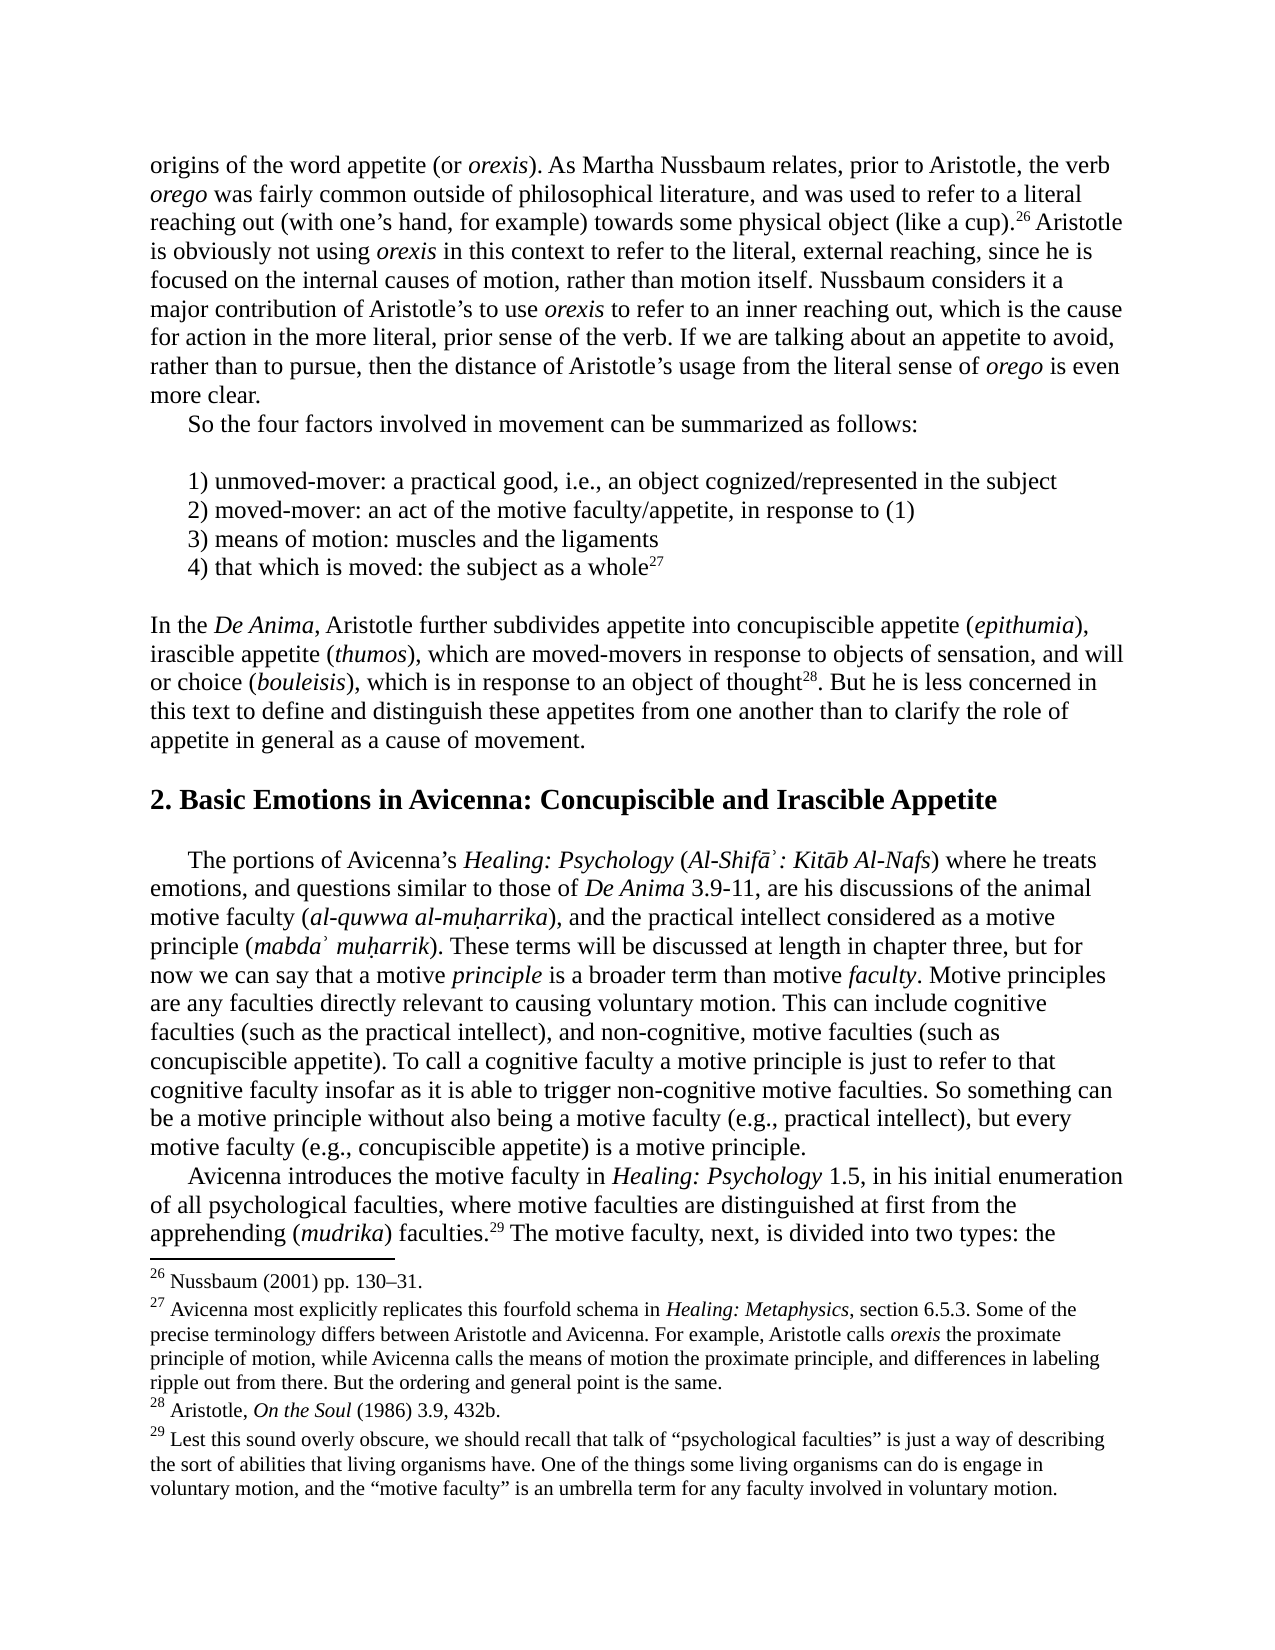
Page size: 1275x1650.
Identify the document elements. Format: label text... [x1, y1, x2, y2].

text In the De Anima, Aristotle further subdivides appetite into concupiscible appetite (epithumia), irascible appetite (thumos), which are moved-movers in response to objects of sensation, and will or choice (bouleisis), which is in response to an object of thought. But he is less concerned in this text to define and distinguish these appetites from one another than to clarify the role of appetite in general as a cause of movement. [150, 610, 1125, 754]
subtitle 2. Basic Emotions in Avicenna: Concupiscible and Irascible Appetite [150, 782, 1125, 816]
text 3) means of motion: muscles and the ligaments [150, 524, 1125, 552]
text So the four factors involved in movement can be summarized as follows: [150, 409, 1125, 437]
text 2) moved-mover: an act of the motive faculty/appetite, in response to (1) [150, 495, 1125, 524]
text origins of the word appetite (or orexis). As Martha Nussbaum relates, prior to Aristotle, the verb orego was fairly common outside of philosophical literature, and was used to refer to a literal reaching out (with one’s hand, for example) towards some physical object (like a cup). Aristotle is obviously not using orexis in this context to refer to the literal, external reaching, since he is focused on the internal causes of motion, rather than motion itself. Nussbaum considers it a major contribution of Aristotle’s to use orexis to refer to an inner reaching out, which is the cause for action in the more literal, prior sense of the verb. If we are talking about an appetite to avoid, rather than to pursue, then the distance of Aristotle’s usage from the literal sense of orego is even more clear. [150, 150, 1125, 409]
text Aristotle, On the Soul (1986) 3.9, 432b. [150, 1394, 1125, 1423]
text Avicenna introduces the motive faculty in Healing: Psychology 1.5, in his initial enumeration of all psychological faculties, where motive faculties are distinguished at first from the apprehending (mudrika) faculties. The motive faculty, next, is divided into two types: the [150, 1161, 1125, 1247]
text Nussbaum (2001) pp. 130–31. [150, 1265, 1125, 1293]
text 4) that which is moved: the subject as a whole [150, 552, 1125, 581]
text Lest this sound overly obscure, we should recall that talk of “psychological faculties” is just a way of describing the sort of abilities that living organisms have. One of the things some living organisms can do is engage in voluntary motion, and the “motive faculty” is an umbrella term for any faculty involved in voluntary motion. [150, 1423, 1125, 1500]
text Avicenna most explicitly replicates this fourfold schema in Healing: Metaphysics, section 6.5.3. Some of the precise terminology differs between Aristotle and Avicenna. For example, Aristotle calls orexis the proximate principle of motion, while Avicenna calls the means of motion the proximate principle, and differences in labeling ripple out from there. But the ordering and general point is the same. [150, 1293, 1125, 1394]
text The portions of Avicenna’s Healing: Psychology (Al-Shifāʾ: Kitāb Al-Nafs) where he treats emotions, and questions similar to those of De Anima 3.9-11, are his discussions of the animal motive faculty (al-quwwa al-muḥarrika), and the practical intellect considered as a motive principle (mabdaʾ muḥarrik). These terms will be discussed at length in chapter three, but for now we can say that a motive principle is a broader term than motive faculty. Motive principles are any faculties directly relevant to causing voluntary motion. This can include cognitive faculties (such as the practical intellect), and non-cognitive, motive faculties (such as concupiscible appetite). To call a cognitive faculty a motive principle is just to refer to that cognitive faculty insofar as it is able to trigger non-cognitive motive faculties. So something can be a motive principle without also being a motive faculty (e.g., practical intellect), but every motive faculty (e.g., concupiscible appetite) is a motive principle. [150, 845, 1125, 1161]
text 1) unmoved-mover: a practical good, i.e., an object cognized/represented in the subject [150, 466, 1125, 495]
